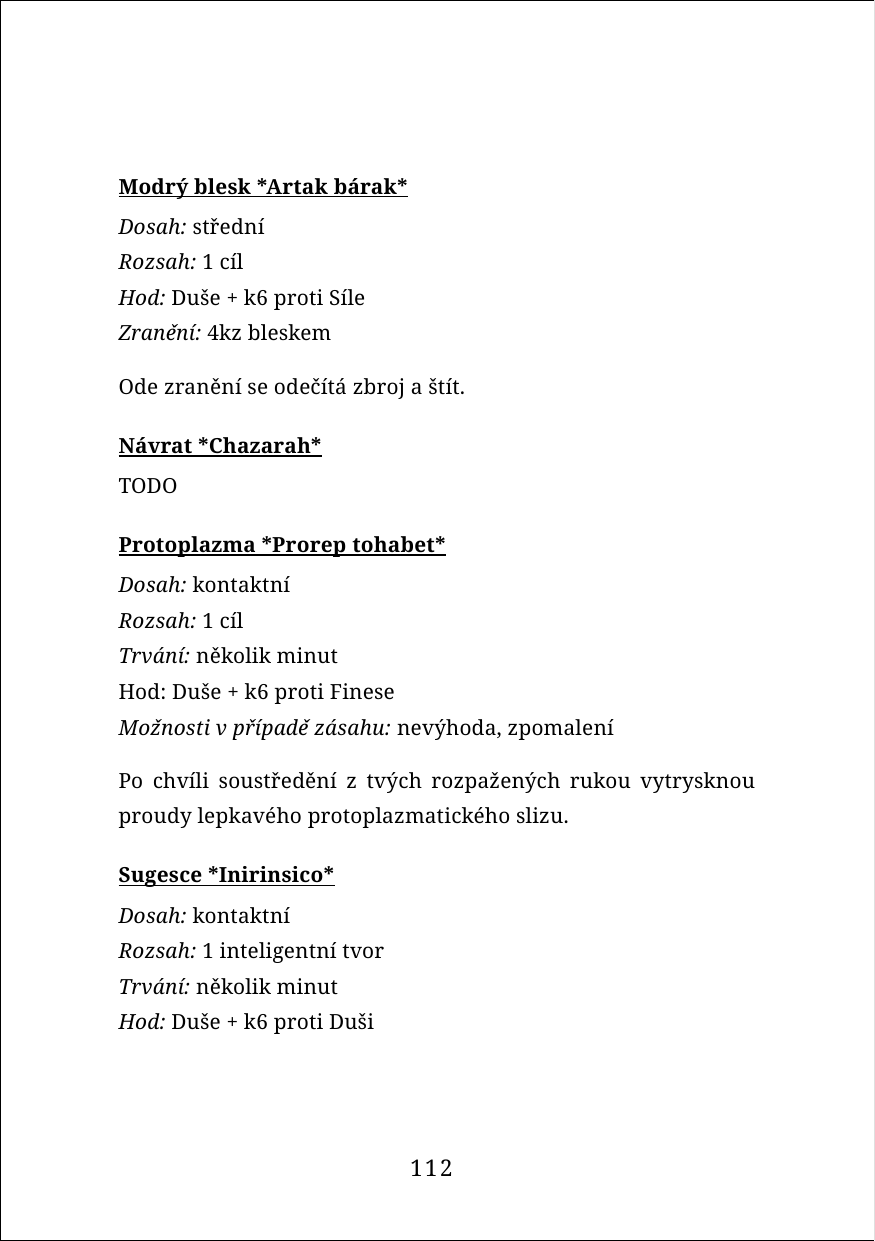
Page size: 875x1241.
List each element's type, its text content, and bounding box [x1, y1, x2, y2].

text Po chvíli soustředění z tvých rozpažených rukou vytrysknou proudy lepkavého protoplazmatického slizu. [118, 766, 756, 830]
text Dosah: kontaktní Rozsah: 1 inteligentní tvor Trvání: několik minut Hod: Duše + k6 proti Duši [118, 901, 756, 1036]
text Dosah: střední Rozsah: 1 cíl Hod: Duše + k6 proti Síle Zranění: 4kz bleskem [118, 212, 756, 347]
text Ode zranění se odečítá zbroj a štít. [118, 372, 756, 400]
subtitle Protoplazma *Prorep tohabet* [118, 530, 756, 559]
text Dosah: kontaktní Rozsah: 1 cíl Trvání: několik minut Hod: Duše + k6 proti Finese Možnosti v případě zásahu: nevýhoda, zpomalení [118, 571, 756, 741]
subtitle Návrat *Chazarah* [118, 431, 756, 459]
subtitle Modrý blesk *Artak bárak* [118, 172, 756, 200]
text TODO [118, 471, 756, 499]
subtitle Sugesce *Inirinsico* [118, 861, 756, 889]
